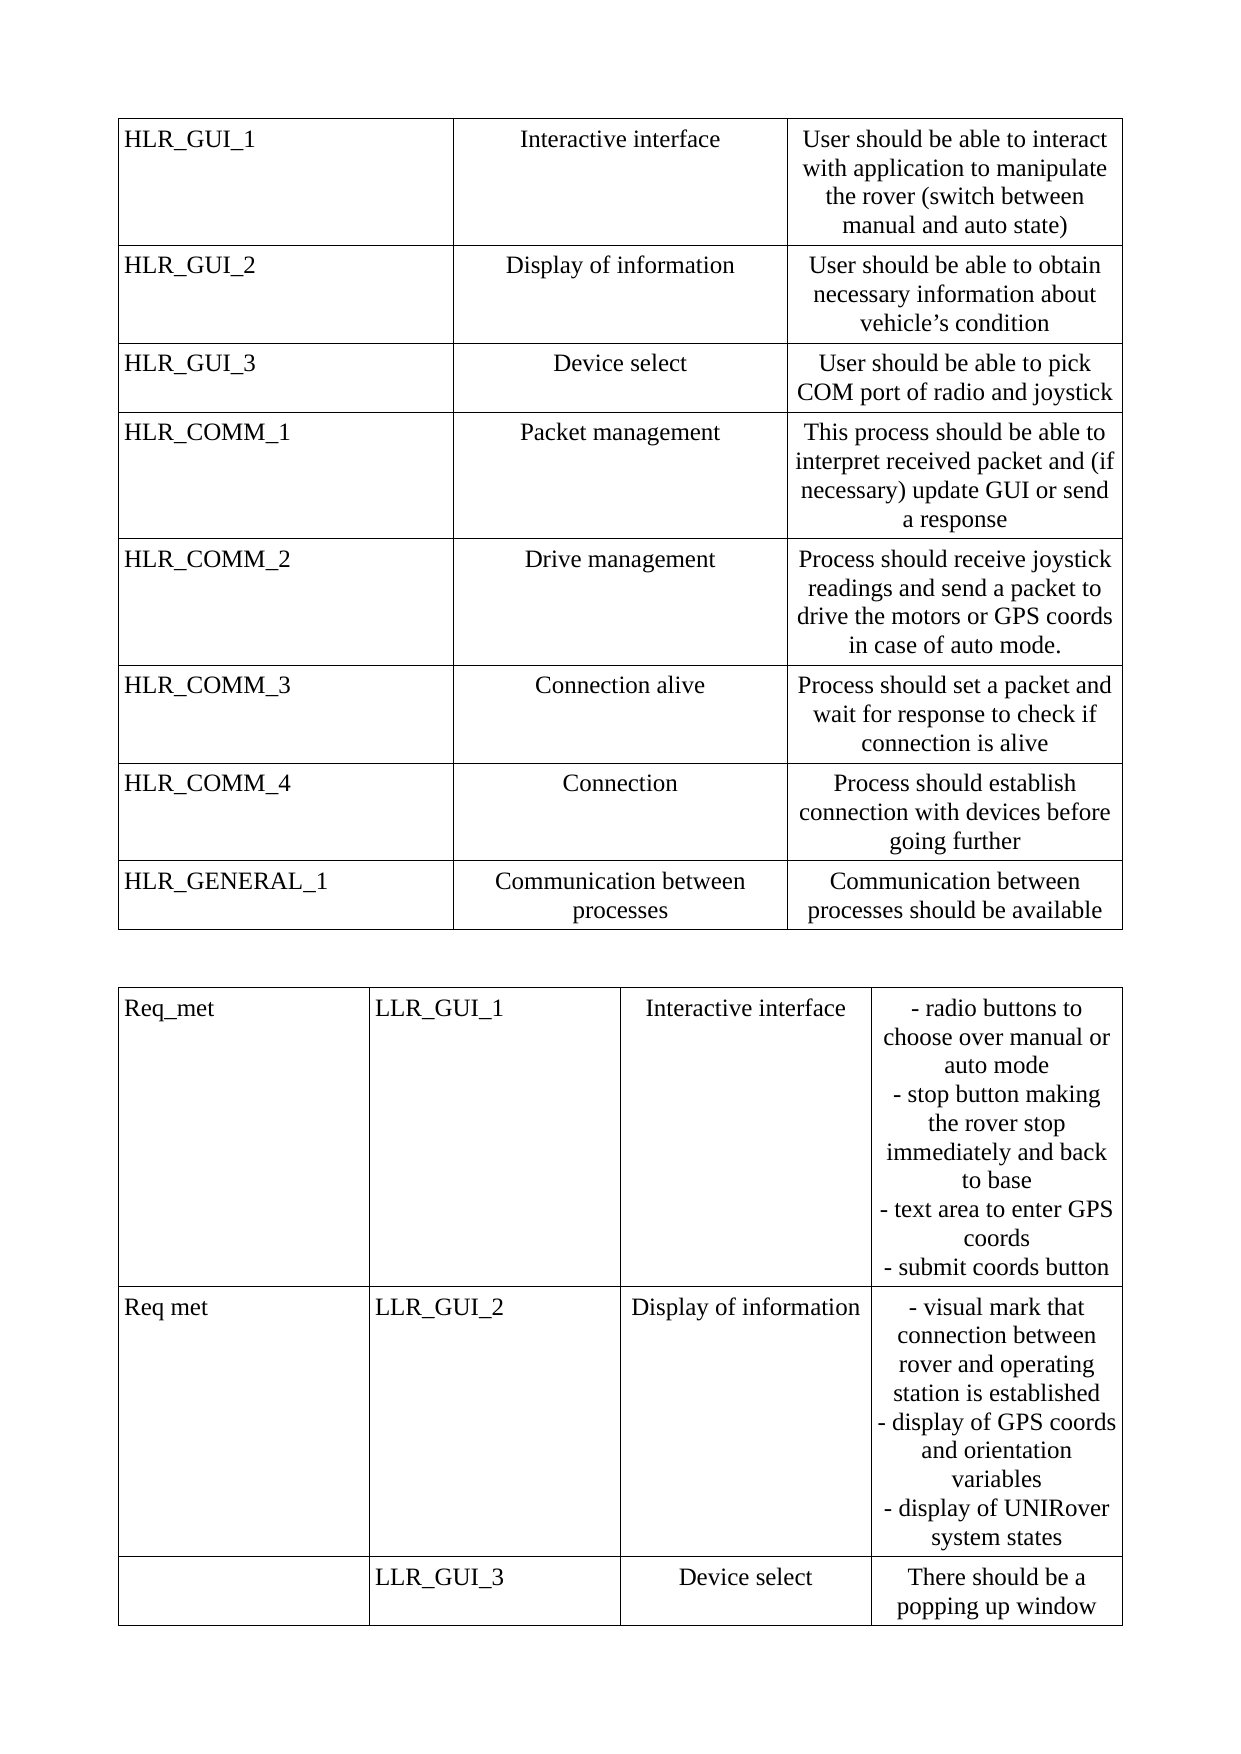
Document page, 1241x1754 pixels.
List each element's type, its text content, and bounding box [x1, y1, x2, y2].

table_cell Connection alive [454, 666, 787, 762]
table_cell Packet management [454, 413, 787, 538]
table_cell Connection [454, 764, 787, 860]
table_cell HLR_COMM_1 [119, 413, 453, 538]
table_cell There should be a popping up window [872, 1557, 1122, 1625]
table_cell HLR_GUI_2 [119, 246, 453, 342]
table_cell Communication between processes should be available [788, 861, 1122, 929]
table_cell Process should receive joystick readings and send a packet to drive the motors or GPS coords in case of auto mode. [788, 539, 1122, 665]
table_header LLR_GUI_1 [370, 988, 620, 1286]
table_header Req_met [119, 988, 369, 1286]
table_header - radio buttons to choose over manual or auto mode - stop button making the rover stop immediately and back to base - text area to enter GPS coords - submit coords button [872, 988, 1122, 1286]
table_cell HLR_GENERAL_1 [119, 861, 453, 929]
table_cell Drive management [454, 539, 787, 665]
table_cell This process should be able to interpret received packet and (if necessary) update GUI or send a response [788, 413, 1122, 538]
table_cell Device select [621, 1557, 871, 1625]
table_cell Req met [119, 1287, 369, 1556]
table_cell LLR_GUI_3 [370, 1557, 620, 1625]
table_header HLR_GUI_1 [119, 119, 453, 245]
table_cell HLR_COMM_4 [119, 764, 453, 860]
table_cell User should be able to obtain necessary information about vehicle’s condition [788, 246, 1122, 342]
table_header User should be able to interact with application to manipulate the rover (switch between manual and auto state) [788, 119, 1122, 245]
table_header Interactive interface [454, 119, 787, 245]
table_cell HLR_COMM_2 [119, 539, 453, 665]
table_cell Display of information [621, 1287, 871, 1556]
table_cell User should be able to pick COM port of radio and joystick [788, 344, 1122, 412]
table_cell Communication between processes [454, 861, 787, 929]
table_cell HLR_COMM_3 [119, 666, 453, 762]
table_cell Process should establish connection with devices before going further [788, 764, 1122, 860]
table_cell Display of information [454, 246, 787, 342]
table_header Interactive interface [621, 988, 871, 1286]
table_cell Process should set a packet and wait for response to check if connection is alive [788, 666, 1122, 762]
table_cell LLR_GUI_2 [370, 1287, 620, 1556]
table_cell Device select [454, 344, 787, 412]
table_cell - visual mark that connection between rover and operating station is established - display of GPS coords and orientation variables - display of UNIRover system states [872, 1287, 1122, 1556]
table_cell HLR_GUI_3 [119, 344, 453, 412]
table_cell [119, 1557, 369, 1625]
